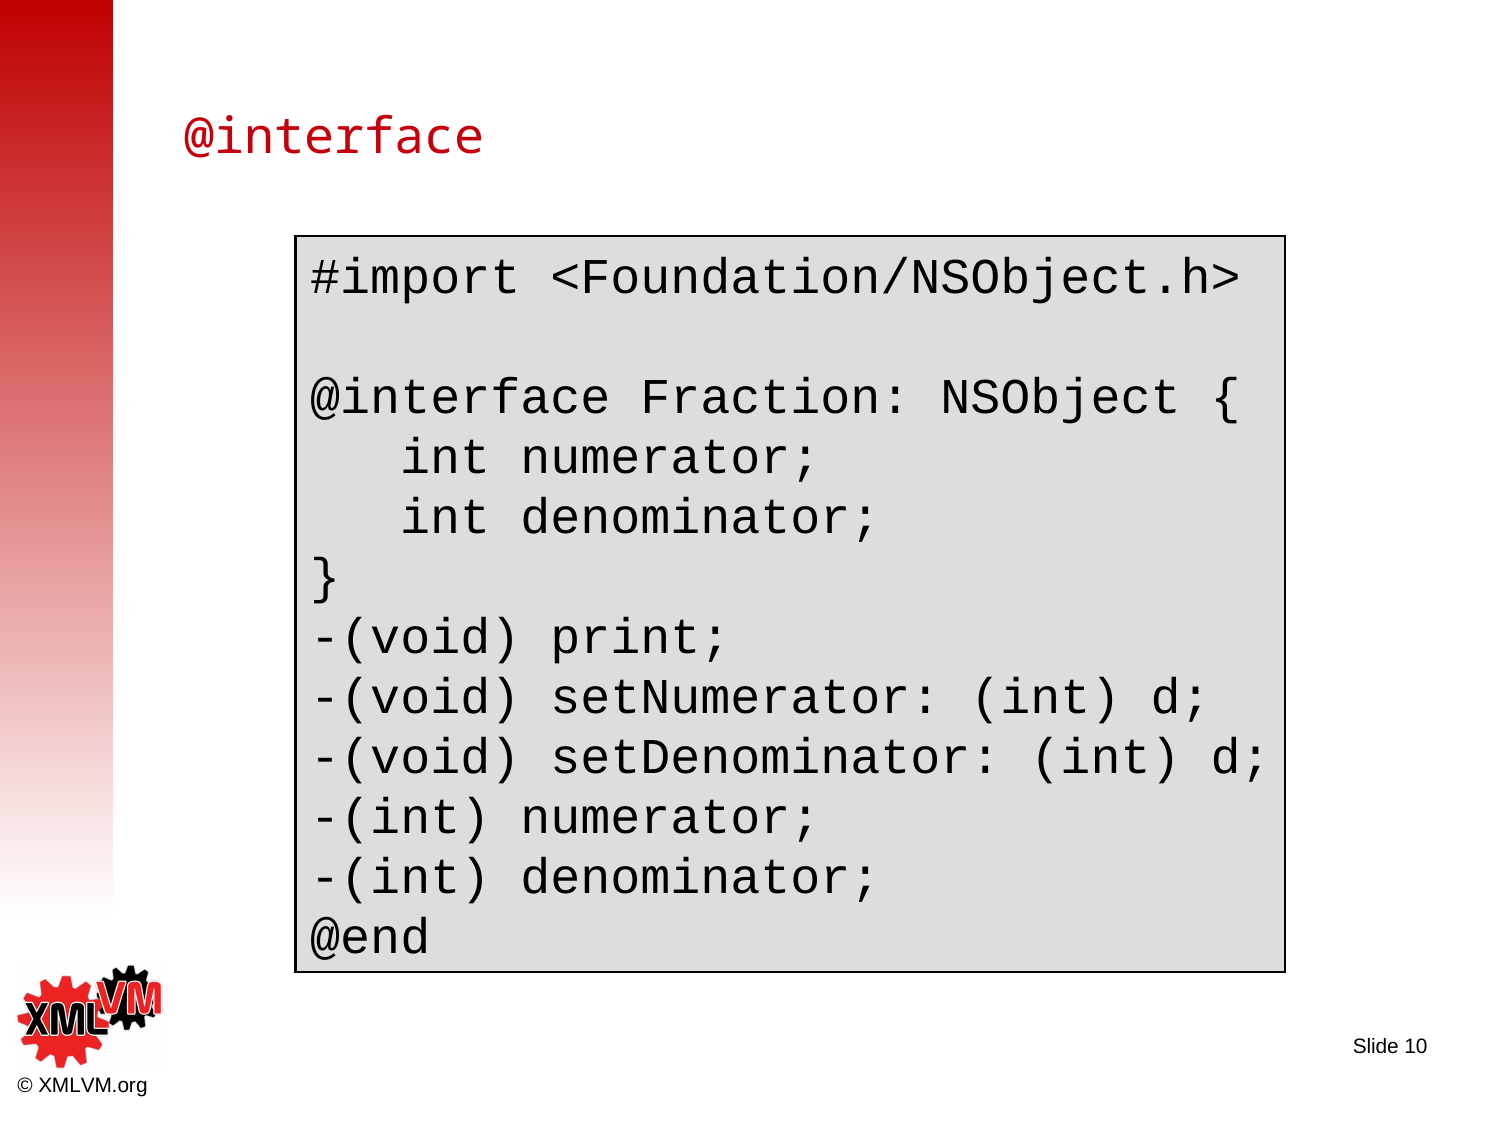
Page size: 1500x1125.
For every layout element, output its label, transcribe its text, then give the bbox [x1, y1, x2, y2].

text_box #import <Foundation/NSObject.h> @interface Fraction: NSObject { int numerator; int denominator; } -(void) print; -(void) setNumerator: (int) d; -(void) setDenominator: (int) d; -(int) numerator; -(int) denominator; @end [295, 236, 1286, 972]
picture [16, 964, 164, 1069]
title @interface [170, 67, 1447, 207]
